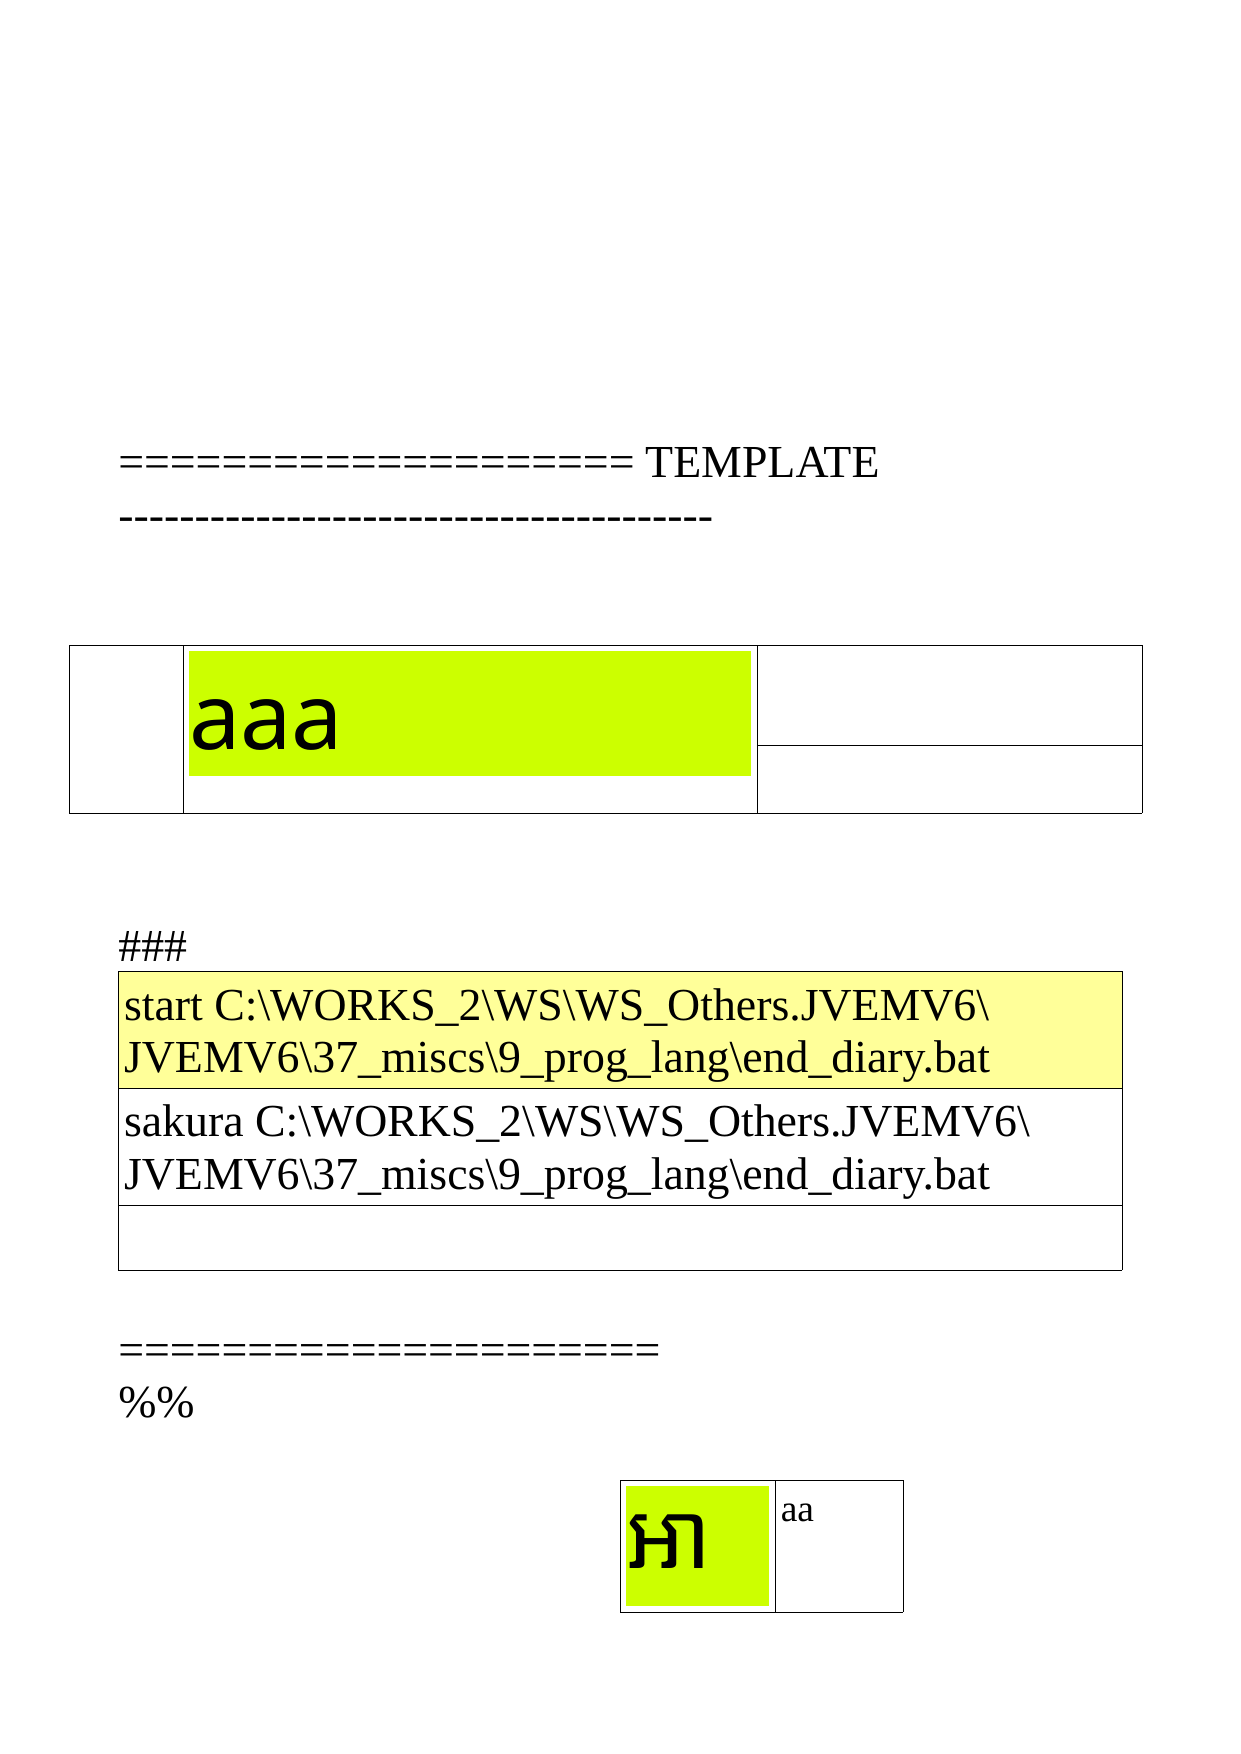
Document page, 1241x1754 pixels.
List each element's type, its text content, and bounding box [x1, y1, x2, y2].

text --------------------------------------- [118, 487, 1122, 540]
text ==================== TEMPLATE [118, 434, 1122, 487]
table_header start C:\WORKS_2\WS\WS_Others.JVEMV6\JVEMV6\37_miscs\9_prog_lang\end_diary.bat [119, 972, 1122, 1088]
table_header aaa [184, 646, 757, 813]
table_cell [758, 746, 1142, 813]
table_header អា [621, 1481, 775, 1612]
text ===================== [118, 1322, 1122, 1375]
text %% [118, 1375, 1122, 1428]
table_header [70, 646, 183, 813]
table_cell sakura C:\WORKS_2\WS\WS_Others.JVEMV6\JVEMV6\37_miscs\9_prog_lang\end_diary.bat [119, 1089, 1122, 1205]
table_header [758, 646, 1142, 745]
table_cell [119, 1206, 1122, 1269]
table_header aa [776, 1481, 903, 1612]
text ### [118, 918, 1122, 971]
